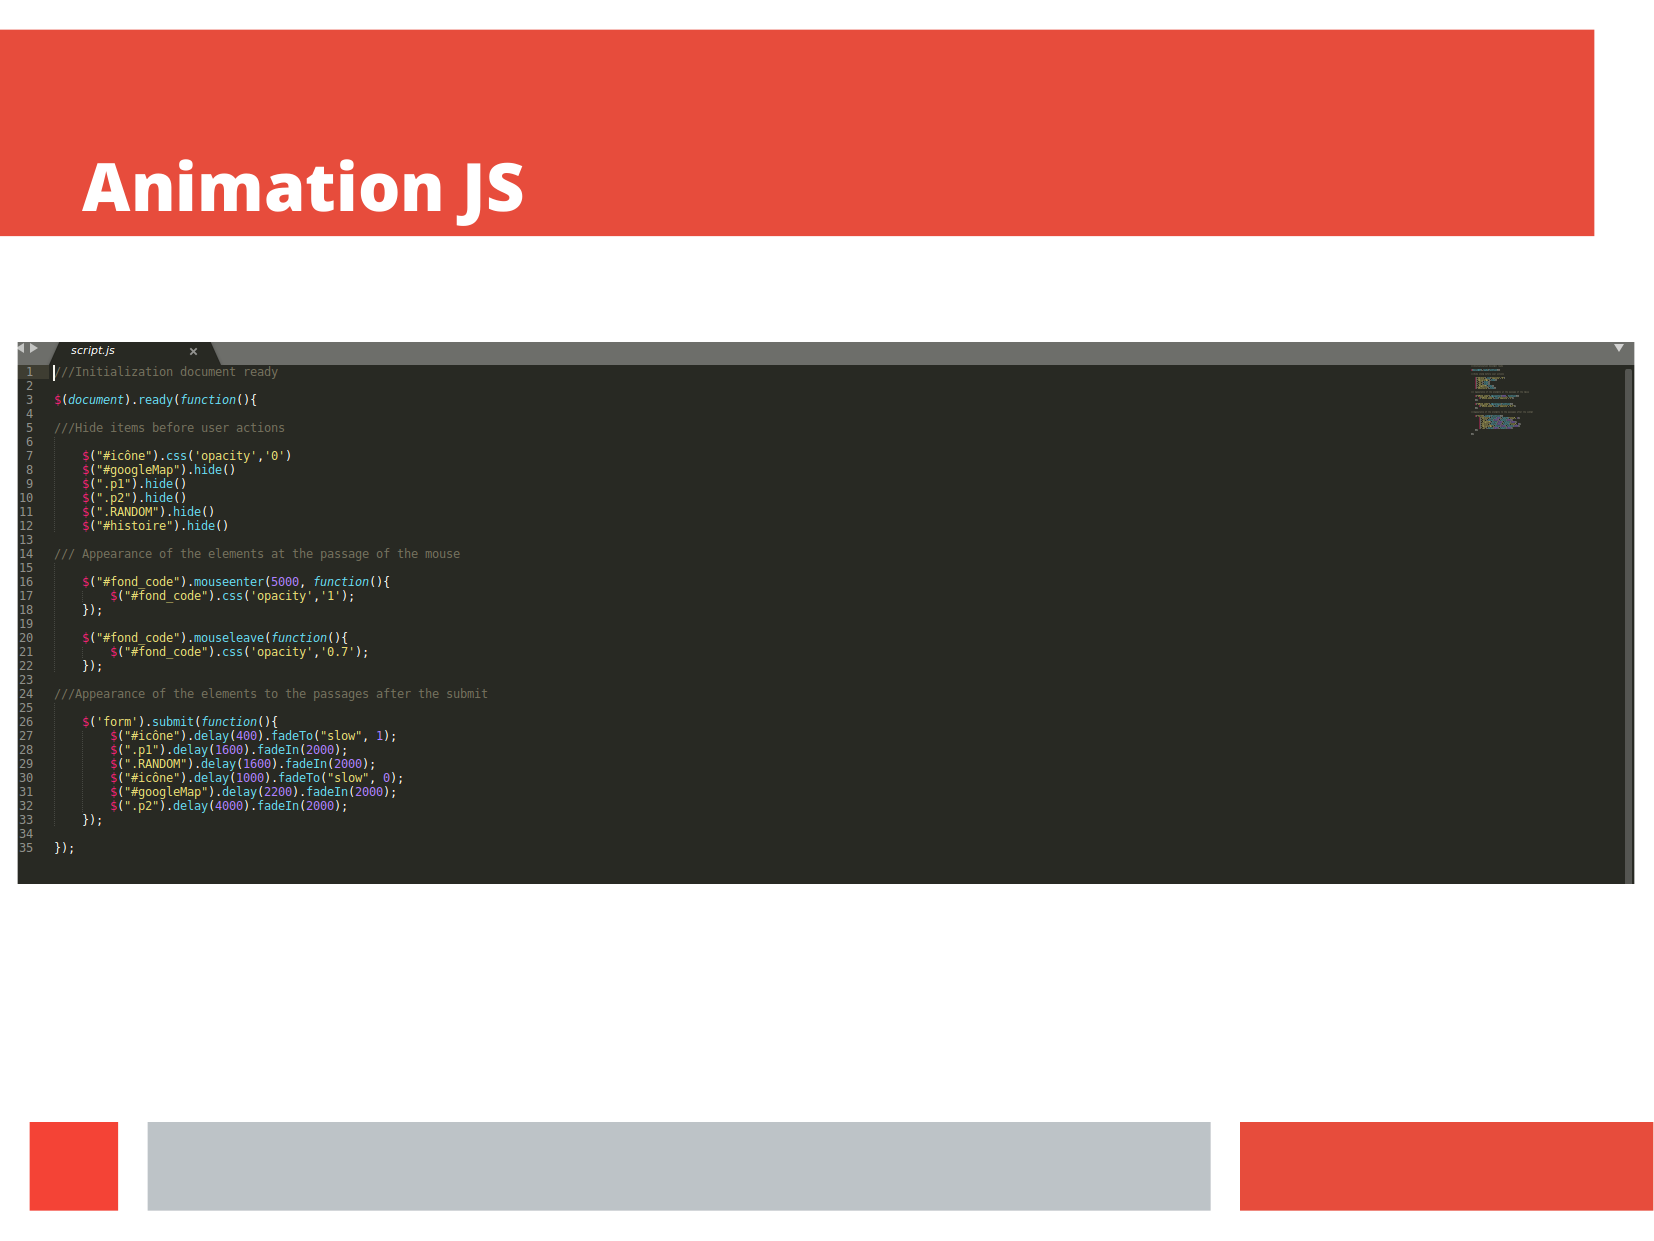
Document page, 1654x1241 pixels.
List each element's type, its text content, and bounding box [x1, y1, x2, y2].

picture [17, 342, 1635, 884]
title Animation JS [82, 152, 1571, 231]
